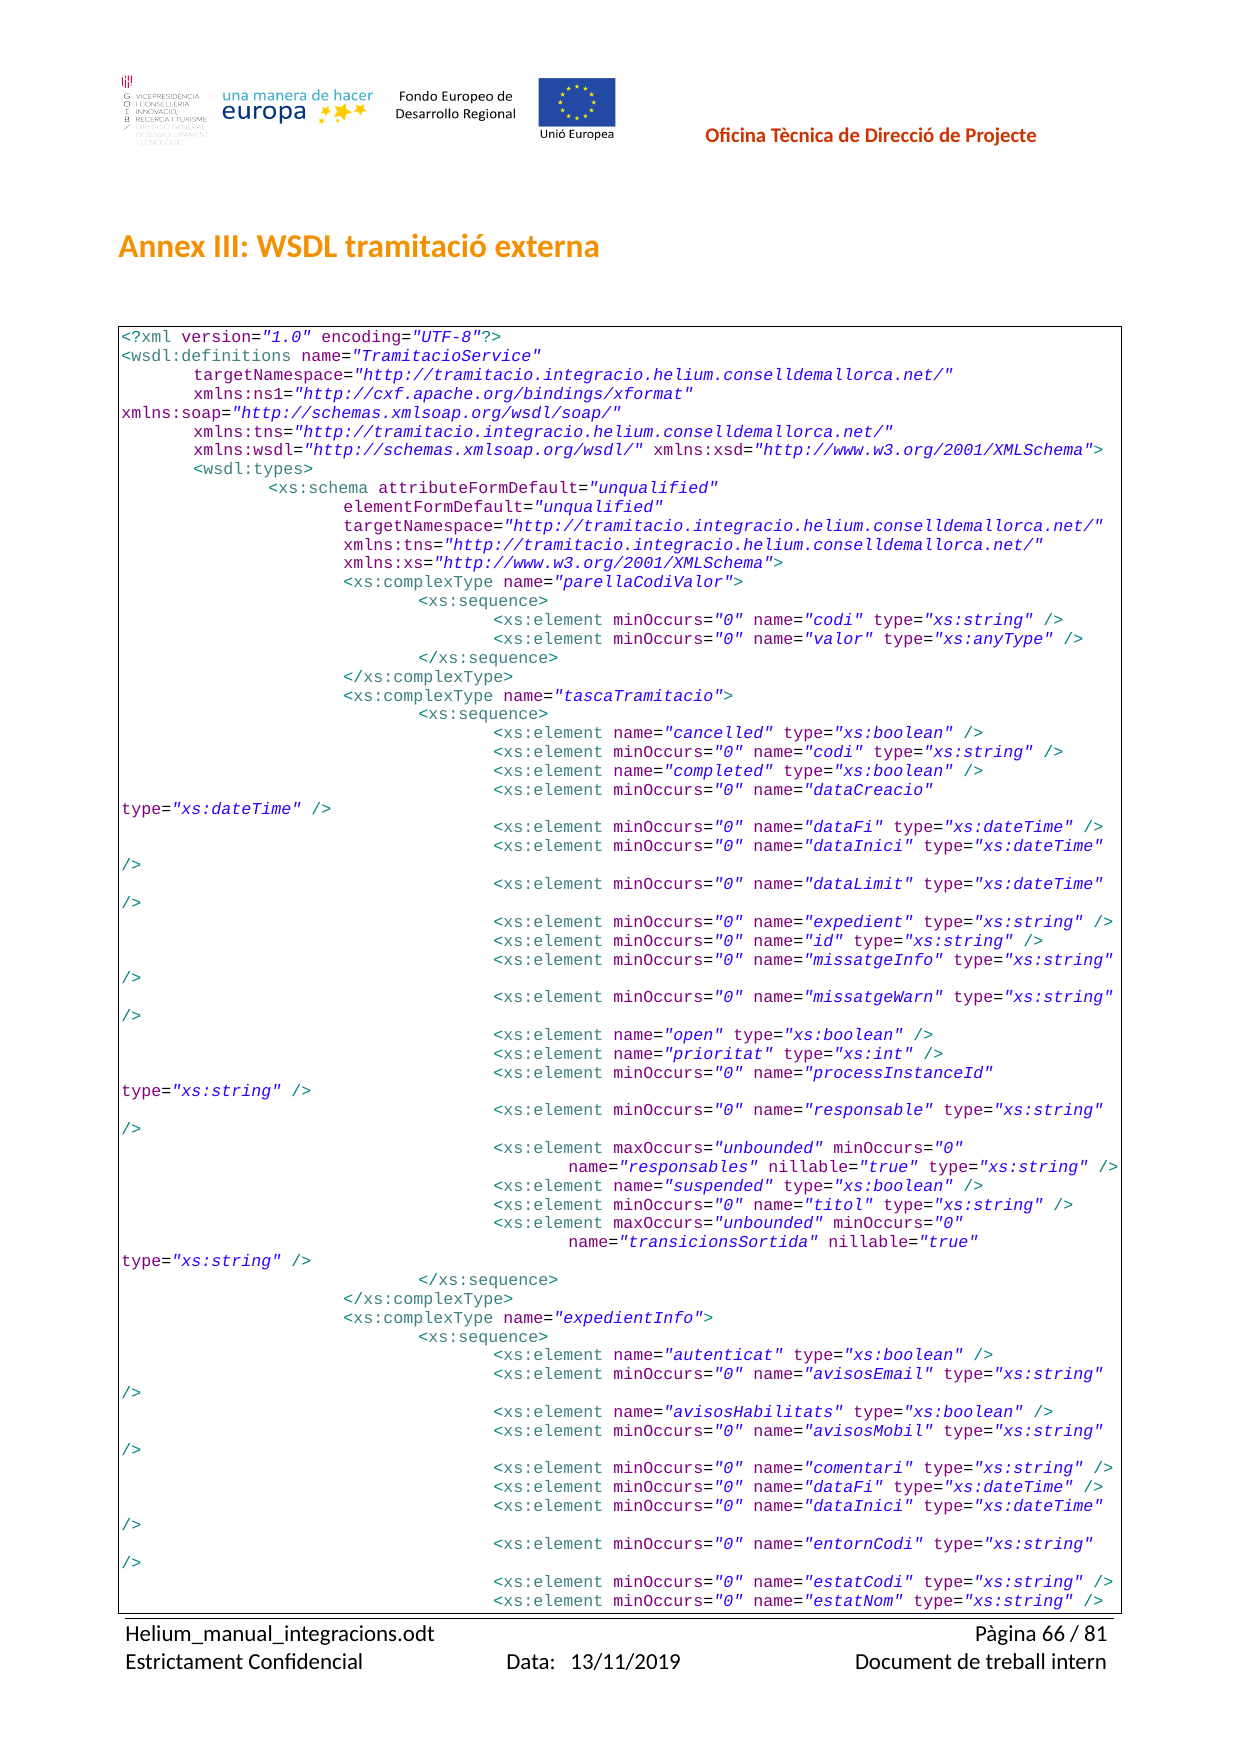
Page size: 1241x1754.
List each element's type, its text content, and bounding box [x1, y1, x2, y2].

text <xs:element name="suspended" type="xs:boolean" /> [119, 1174, 1121, 1193]
text xmlns:wsdl="http://schemas.xmlsoap.org/wsdl/" xmlns:xsd="http://www.w3.org/2001/XMLSchema"> [119, 439, 1121, 458]
text <xs:element minOccurs="0" name="missatgeWarn" type="xs:string" /> [119, 986, 1121, 1023]
text <xs:complexType name="expedientInfo"> [119, 1306, 1121, 1325]
text <xs:element minOccurs="0" name="responsable" type="xs:string" /> [119, 1099, 1121, 1136]
text <xs:element name="completed" type="xs:boolean" /> [119, 759, 1121, 778]
text <xs:element name="avisosHabilitats" type="xs:boolean" /> [119, 1400, 1121, 1419]
text <xs:element minOccurs="0" name="avisosMobil" type="xs:string" /> [119, 1419, 1121, 1457]
text xmlns:xs="http://www.w3.org/2001/XMLSchema"> [119, 552, 1121, 571]
text <xs:sequence> [119, 590, 1121, 608]
text <xs:element minOccurs="0" name="estatNom" type="xs:string" /> [119, 1589, 1121, 1613]
text </xs:complexType> [119, 665, 1121, 684]
text <xs:element name="autenticat" type="xs:boolean" /> [119, 1344, 1121, 1363]
text <xs:element minOccurs="0" name="comentari" type="xs:string" /> [119, 1457, 1121, 1476]
text <xs:element minOccurs="0" name="codi" type="xs:string" /> [119, 741, 1121, 759]
text <xs:element maxOccurs="unbounded" minOccurs="0" [119, 1136, 1121, 1155]
text <xs:element minOccurs="0" name="processInstanceId" type="xs:string" /> [119, 1061, 1121, 1099]
text <xs:element name="cancelled" type="xs:boolean" /> [119, 722, 1121, 741]
text <xs:element minOccurs="0" name="dataFi" type="xs:dateTime" /> [119, 1476, 1121, 1495]
text name="transicionsSortida" nillable="true" type="xs:string" /> [119, 1231, 1121, 1268]
text <xs:element minOccurs="0" name="id" type="xs:string" /> [119, 929, 1121, 948]
text <xs:element name="open" type="xs:boolean" /> [119, 1023, 1121, 1042]
text <?xml version="1.0" encoding="UTF-8"?> [119, 327, 1121, 344]
text <xs:element minOccurs="0" name="entornCodi" type="xs:string" /> [119, 1532, 1121, 1570]
subtitle Annex III: WSDL tramitació externa [118, 225, 1122, 266]
text targetNamespace="http://tramitacio.integracio.helium.conselldemallorca.net/" [119, 363, 1121, 382]
text <xs:sequence> [119, 703, 1121, 722]
text xmlns:tns="http://tramitacio.integracio.helium.conselldemallorca.net/" [119, 420, 1121, 439]
text <xs:complexType name="tascaTramitacio"> [119, 684, 1121, 703]
text </xs:complexType> [119, 1287, 1121, 1306]
picture [118, 73, 213, 147]
picture [219, 73, 621, 147]
text </xs:sequence> [119, 1268, 1121, 1287]
text <xs:element minOccurs="0" name="missatgeInfo" type="xs:string" /> [119, 948, 1121, 986]
text <xs:element minOccurs="0" name="dataInici" type="xs:dateTime" /> [119, 1495, 1121, 1532]
text elementFormDefault="unqualified" [119, 495, 1121, 514]
text <xs:element minOccurs="0" name="dataLimit" type="xs:dateTime" /> [119, 872, 1121, 910]
text <xs:element minOccurs="0" name="titol" type="xs:string" /> [119, 1193, 1121, 1212]
text <xs:element minOccurs="0" name="avisosEmail" type="xs:string" /> [119, 1363, 1121, 1400]
text <xs:element minOccurs="0" name="expedient" type="xs:string" /> [119, 910, 1121, 929]
text <xs:element minOccurs="0" name="dataInici" type="xs:dateTime" /> [119, 835, 1121, 872]
text targetNamespace="http://tramitacio.integracio.helium.conselldemallorca.net/" [119, 514, 1121, 533]
text <xs:element minOccurs="0" name="valor" type="xs:anyType" /> [119, 627, 1121, 646]
text <wsdl:types> [119, 458, 1121, 477]
text <xs:element minOccurs="0" name="codi" type="xs:string" /> [119, 608, 1121, 627]
text <xs:schema attributeFormDefault="unqualified" [119, 477, 1121, 495]
text <xs:element name="prioritat" type="xs:int" /> [119, 1042, 1121, 1061]
text xmlns:ns1="http://cxf.apache.org/bindings/xformat" xmlns:soap="http://schemas.xmlsoap.org/wsdl/soap/" [119, 382, 1121, 420]
text </xs:sequence> [119, 646, 1121, 665]
text <xs:element maxOccurs="unbounded" minOccurs="0" [119, 1212, 1121, 1231]
text <xs:element minOccurs="0" name="dataCreacio" type="xs:dateTime" /> [119, 778, 1121, 816]
text <wsdl:definitions name="TramitacioService" [119, 344, 1121, 363]
text <xs:element minOccurs="0" name="dataFi" type="xs:dateTime" /> [119, 816, 1121, 835]
text <xs:complexType name="parellaCodiValor"> [119, 571, 1121, 590]
text <xs:sequence> [119, 1325, 1121, 1344]
text xmlns:tns="http://tramitacio.integracio.helium.conselldemallorca.net/" [119, 533, 1121, 552]
text name="responsables" nillable="true" type="xs:string" /> [119, 1155, 1121, 1174]
text <xs:element minOccurs="0" name="estatCodi" type="xs:string" /> [119, 1570, 1121, 1589]
